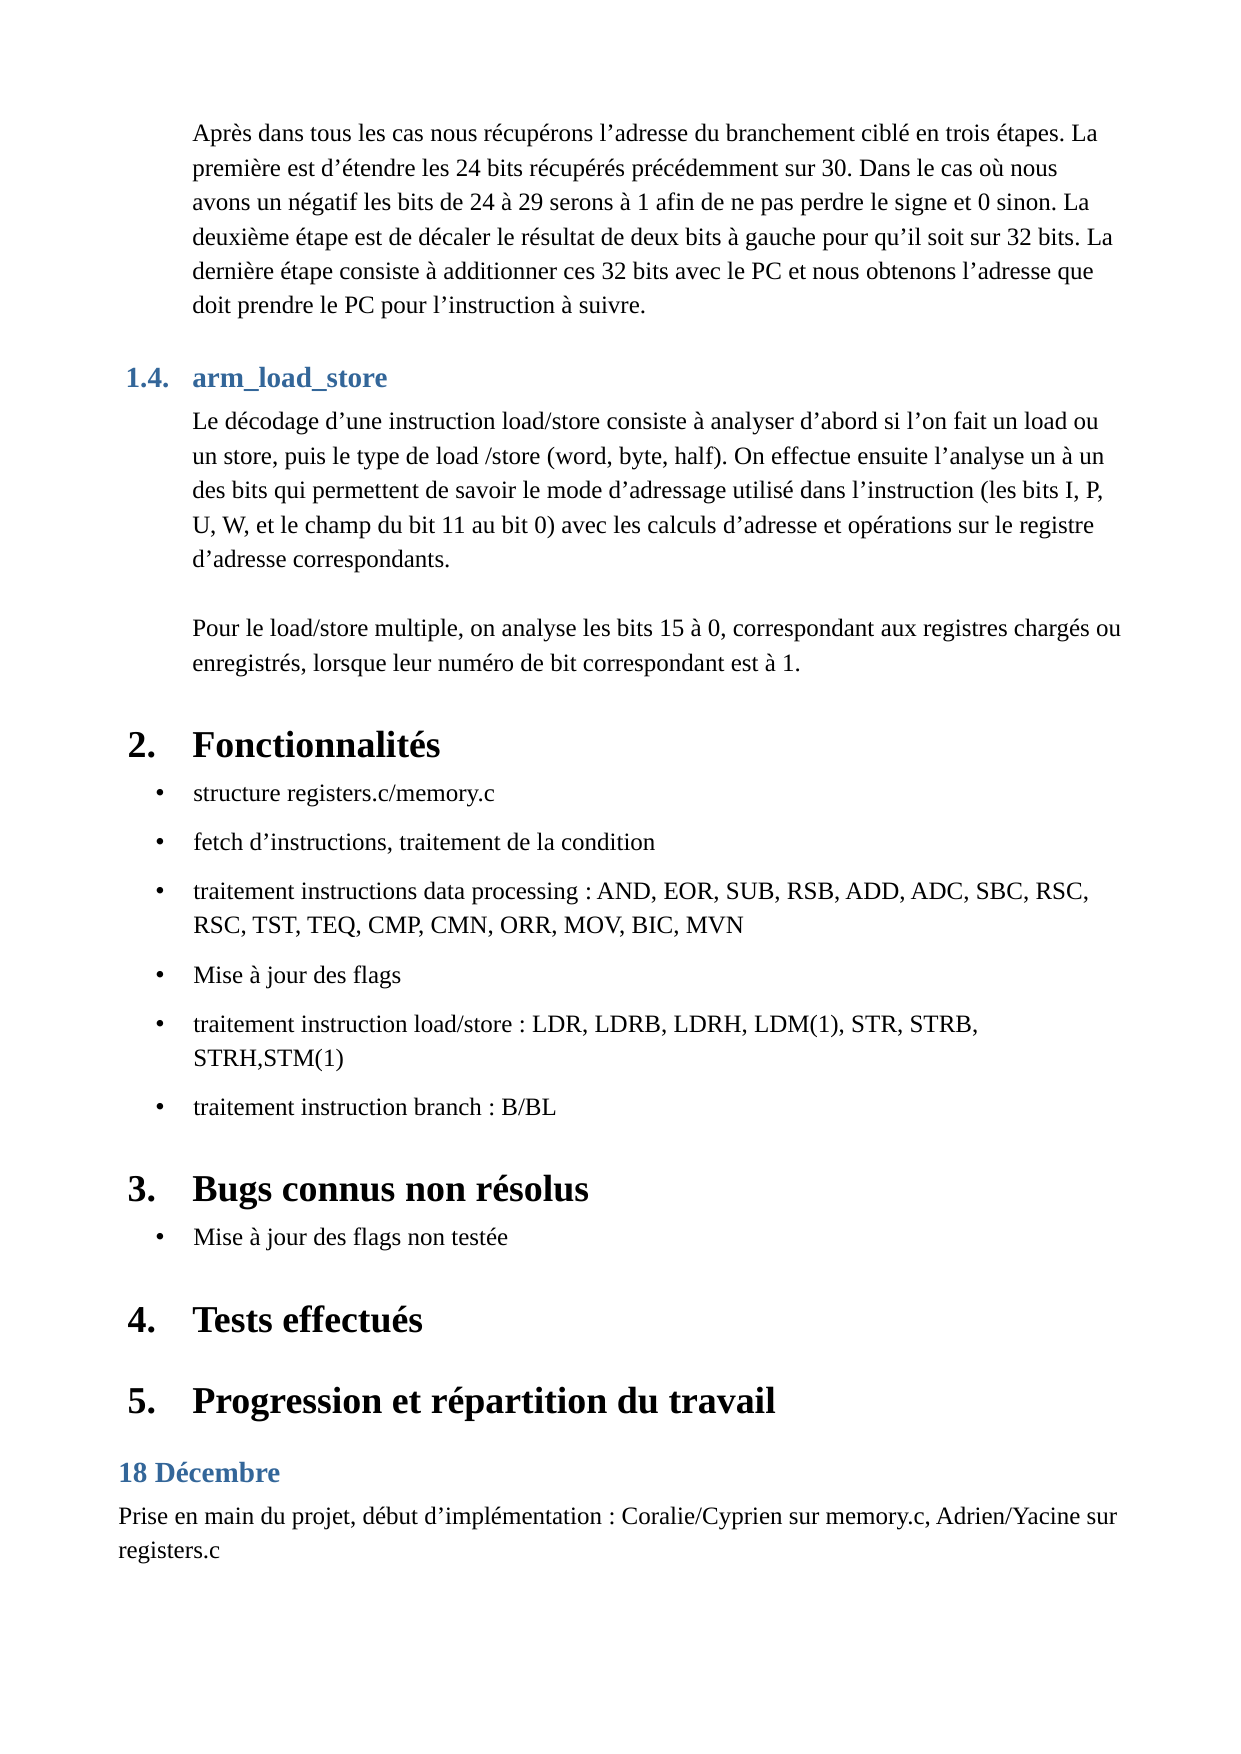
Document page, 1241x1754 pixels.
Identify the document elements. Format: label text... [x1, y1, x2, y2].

subtitle Bugs connus non résolus [118, 1166, 1122, 1210]
list fetch d’instructions, traitement de la condition [156, 827, 1122, 856]
list traitement instruction branch : B/BL [156, 1092, 1122, 1121]
subtitle Tests effectués [118, 1297, 1122, 1340]
list Mise à jour des flags non testée [156, 1222, 1122, 1251]
list structure registers.c/memory.c [156, 778, 1122, 807]
list traitement instructions data processing : AND, EOR, SUB, RSB, ADD, ADC, SBC, RSC, RSC, TST, TEQ, CMP, CMN, ORR, MOV, BIC, MVN [156, 876, 1122, 939]
list Mise à jour des flags [156, 960, 1122, 988]
text Le décodage d’une instruction load/store consiste à analyser d’abord si l’on fait un load ou un store, puis le type de load /store (word, byte, half). On effectue ensuite l’analyse un à un des bits qui permettent de savoir le mode d’adressage utilisé dans l’instruction (les bits I, P, U, W, et le champ du bit 11 au bit 0) avec les calculs d’adresse et opérations sur le registre d’adresse correspondants. Pour le load/store multiple, on analyse les bits 15 à 0, correspondant aux registres chargés ou enregistrés, lorsque leur numéro de bit correspondant est à 1. [118, 406, 1122, 677]
subtitle arm_load_store [118, 360, 1122, 394]
text Prise en main du projet, début d’implémentation : Coralie/Cyprien sur memory.c, Adrien/Yacine sur registers.c [118, 1501, 1122, 1564]
list traitement instruction load/store : LDR, LDRB, LDRH, LDM(1), STR, STRB, STRH,STM(1) [156, 1009, 1122, 1072]
text Après dans tous les cas nous récupérons l’adresse du branchement ciblé en trois étapes. La première est d’étendre les 24 bits récupérés précédemment sur 30. Dans le cas où nous avons un négatif les bits de 24 à 29 serons à 1 afin de ne pas perdre le signe et 0 sinon. La deuxième étape est de décaler le résultat de deux bits à gauche pour qu’il soit sur 32 bits. La dernière étape consiste à additionner ces 32 bits avec le PC et nous obtenons l’adresse que doit prendre le PC pour l’instruction à suivre. [192, 118, 1122, 319]
subtitle 18 Décembre [118, 1455, 1122, 1488]
subtitle Progression et répartition du travail [118, 1378, 1122, 1421]
subtitle Fonctionnalités [118, 722, 1122, 766]
